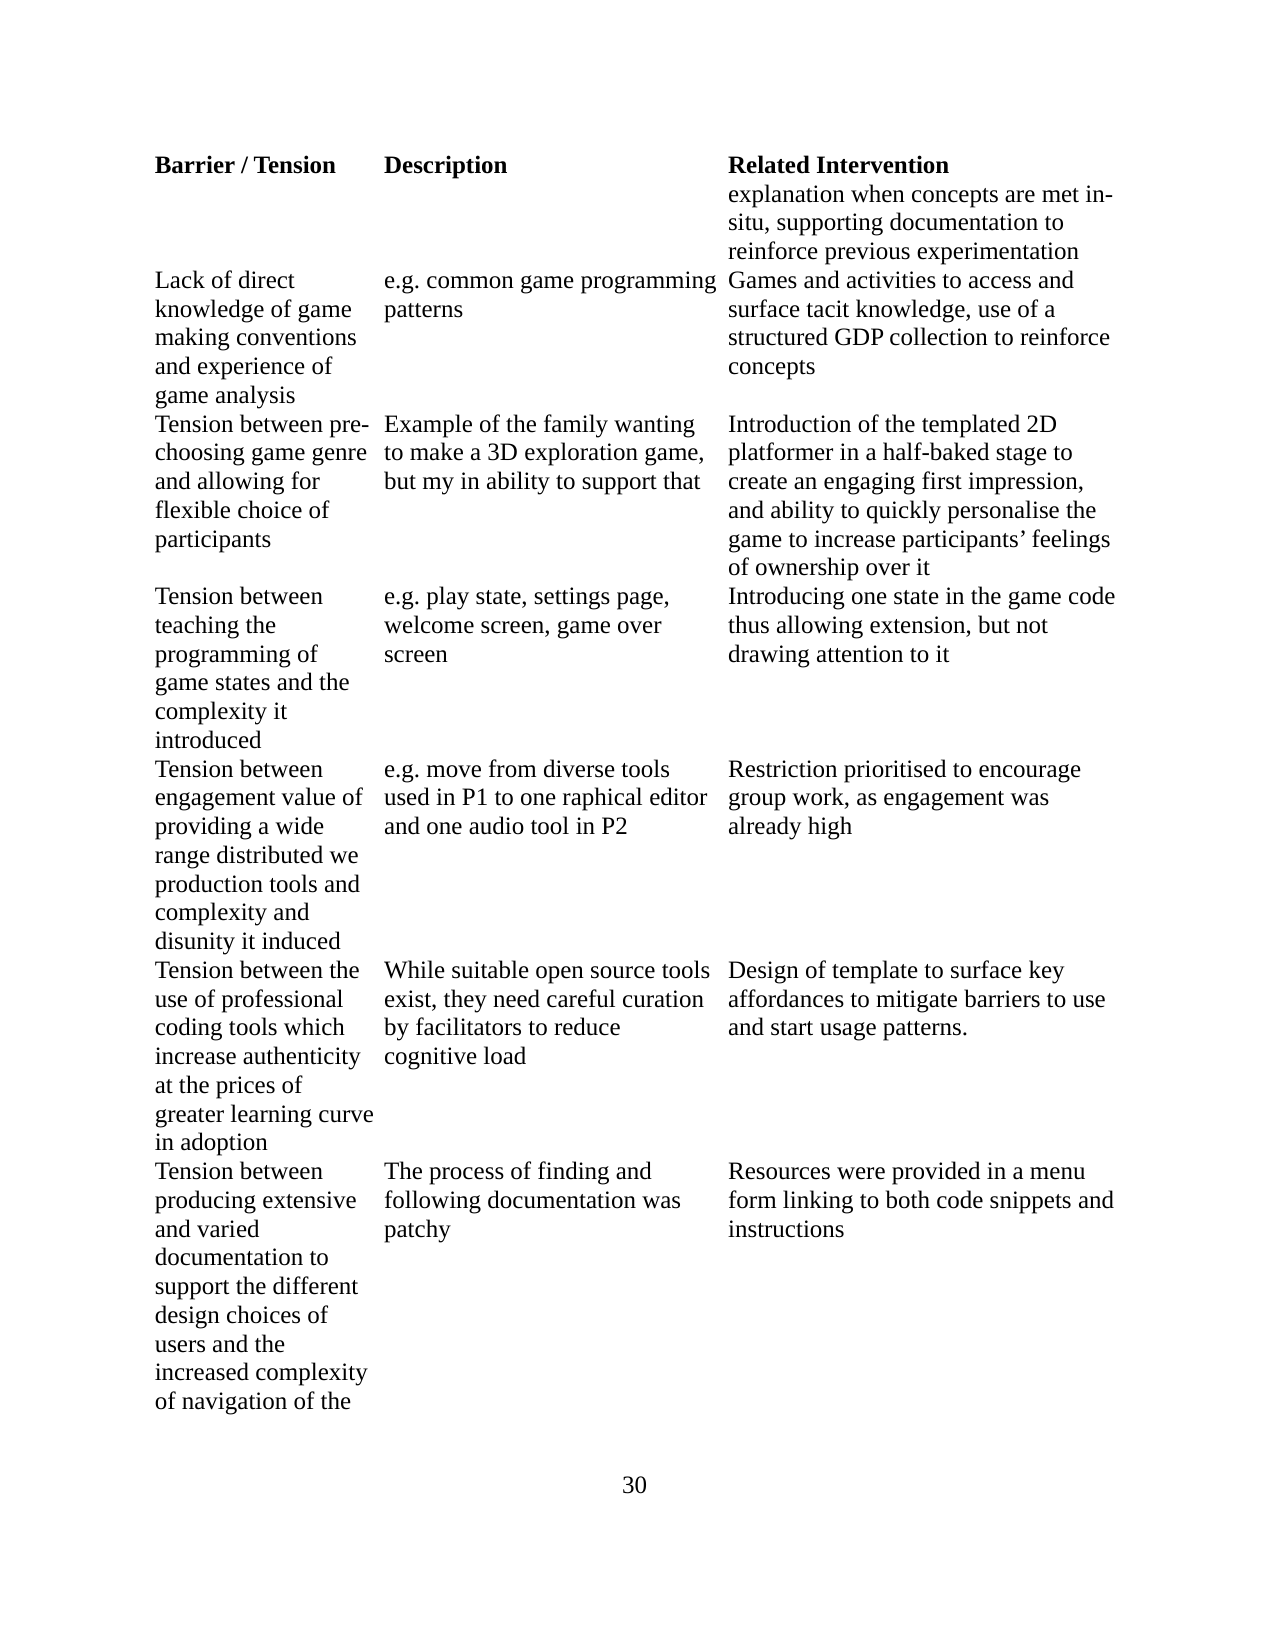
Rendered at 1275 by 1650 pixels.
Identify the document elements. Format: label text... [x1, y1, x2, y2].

table_cell While suitable open source tools exist, they need careful curation by facilitators to reduce cognitive load [379, 955, 723, 1156]
table_cell Tension between producing extensive and varied documentation to support the different design choices of users and the increased complexity of navigation of the [150, 1156, 379, 1415]
table_cell Resources were provided in a menu form linking to both code snippets and instructions [724, 1156, 1125, 1415]
table_cell Tension between teaching the programming of game states and the complexity it introduced [150, 581, 379, 754]
table_cell The process of finding and following documentation was patchy [379, 1156, 723, 1415]
table_cell Lack of direct knowledge of game making conventions and experience of game analysis [150, 265, 379, 409]
table_cell Introduction of the templated 2D platformer in a half-baked stage to create an engaging first impression, and ability to quickly personalise the game to increase participants’ feelings of ownership over it [724, 409, 1125, 581]
table_cell e.g. common game programming patterns [379, 265, 723, 409]
table_cell Tension between engagement value of providing a wide range distributed we production tools and complexity and disunity it induced [150, 754, 379, 955]
table_cell e.g. move from diverse tools used in P1 to one raphical editor and one audio tool in P2 [379, 754, 723, 955]
table_cell Restriction prioritised to encourage group work, as engagement was already high [724, 754, 1125, 955]
table_cell Tension between pre-choosing game genre and allowing for flexible choice of participants [150, 409, 379, 581]
table_header Related Intervention [724, 150, 1125, 179]
table_header Barrier / Tension [150, 150, 379, 179]
table_cell explanation when concepts are met in-situ, supporting documentation to reinforce previous experimentation [724, 179, 1125, 265]
table_cell Introducing one state in the game code thus allowing extension, but not drawing attention to it [724, 581, 1125, 754]
table_header Description [379, 150, 723, 179]
table_cell [150, 179, 379, 265]
table_cell [379, 179, 723, 265]
table_cell Games and activities to access and surface tacit knowledge, use of a structured GDP collection to reinforce concepts [724, 265, 1125, 409]
table_cell e.g. play state, settings page, welcome screen, game over screen [379, 581, 723, 754]
table_cell Tension between the use of professional coding tools which increase authenticity at the prices of greater learning curve in adoption [150, 955, 379, 1156]
table_cell Example of the family wanting to make a 3D exploration game, but my in ability to support that [379, 409, 723, 581]
table_cell Design of template to surface key affordances to mitigate barriers to use and start usage patterns. [724, 955, 1125, 1156]
